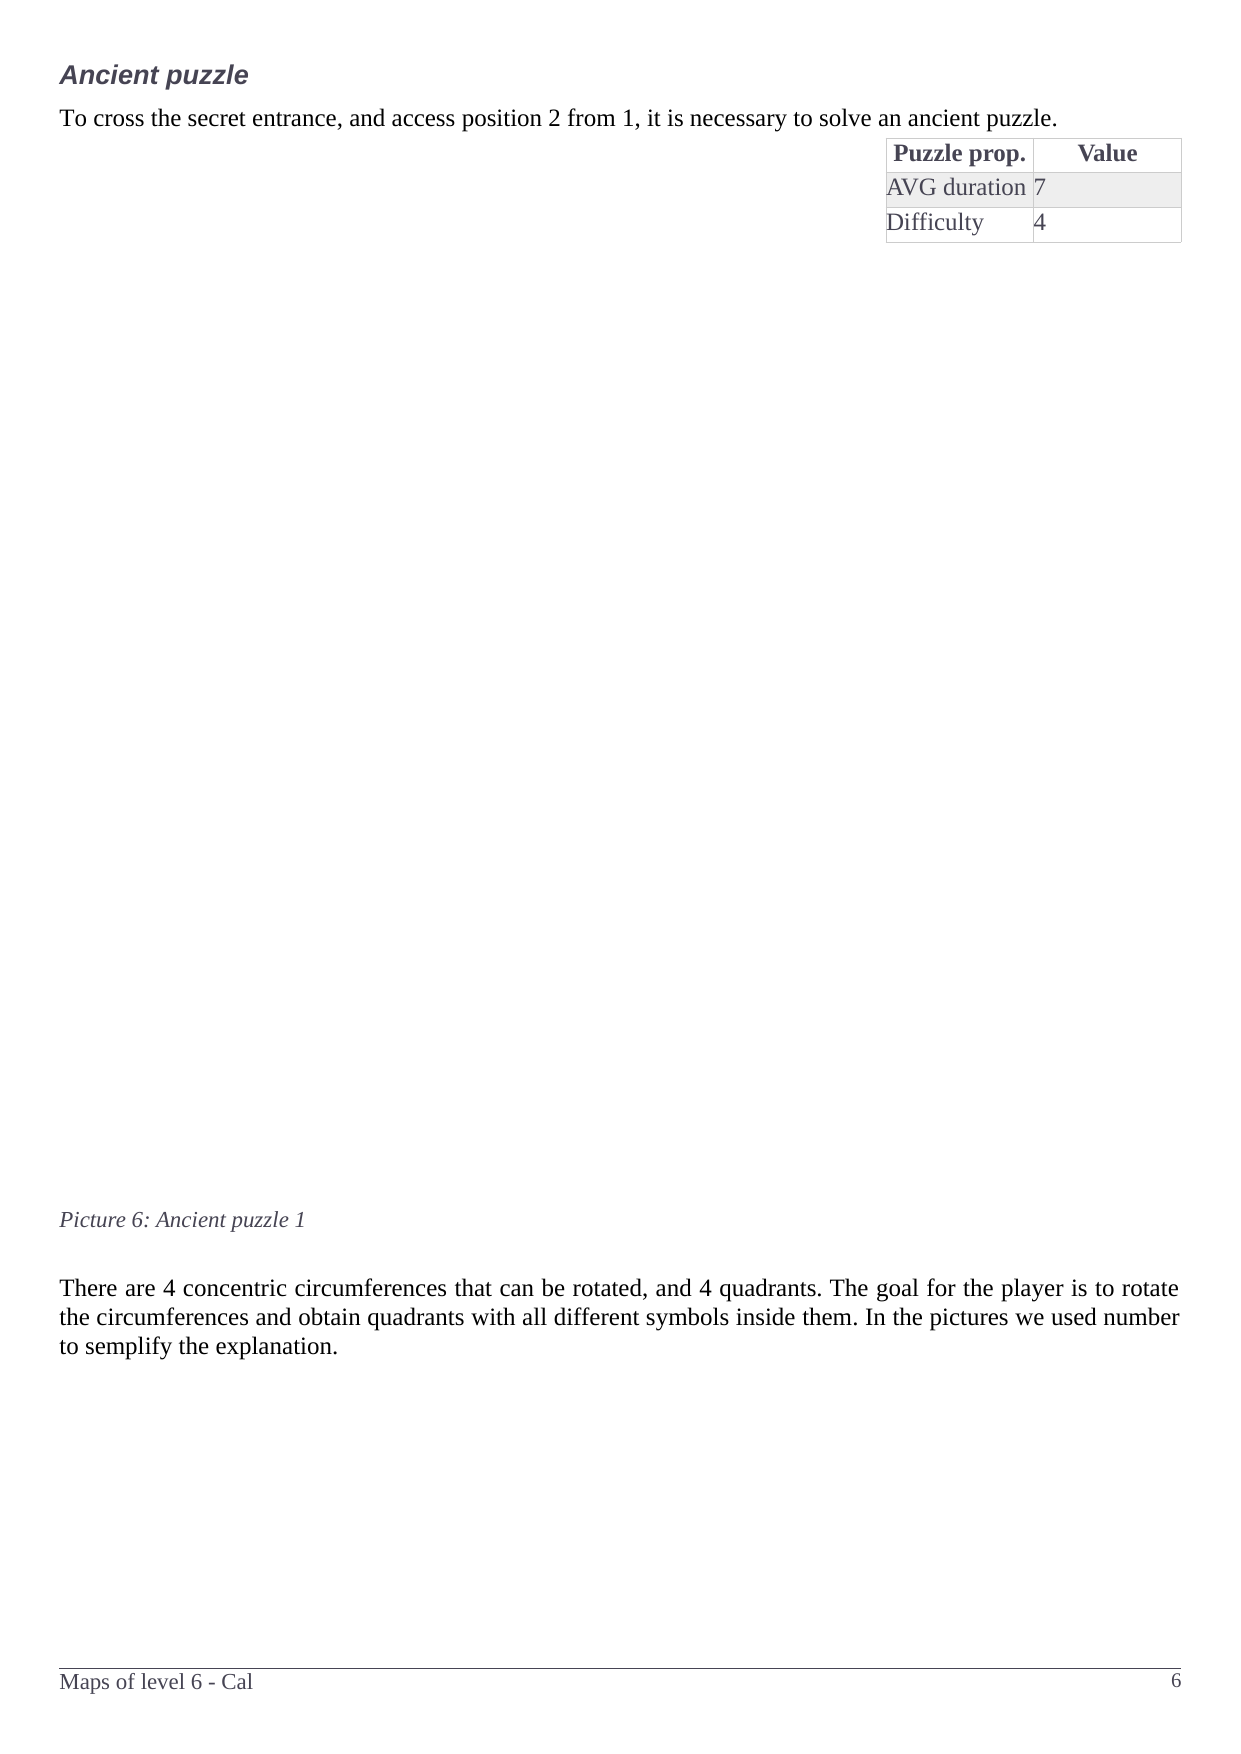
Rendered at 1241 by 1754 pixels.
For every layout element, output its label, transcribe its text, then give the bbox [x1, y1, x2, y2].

table_header Value [1034, 139, 1181, 172]
table_cell AVG duration [887, 173, 1033, 207]
table_cell Difficulty [887, 208, 1033, 242]
text To cross the secret entrance, and access position 2 from 1, it is necessary to solve an ancient puzzle. [59, 103, 1181, 132]
table_header [59, 138, 886, 1239]
subtitle Ancient puzzle [59, 59, 1181, 90]
table_cell 4 [1034, 208, 1181, 242]
table_header Puzzle prop. [887, 139, 1033, 172]
text There are 4 concentric circumferences that can be rotated, and 4 quadrants. The goal for the player is to rotate the circumferences and obtain quadrants with all different symbols inside them. In the pictures we used number to semplify the explanation. [59, 1273, 1181, 1360]
table_cell 7 [1034, 173, 1181, 207]
table_header [886, 243, 1181, 1239]
table_header [64, 1213, 70, 1220]
